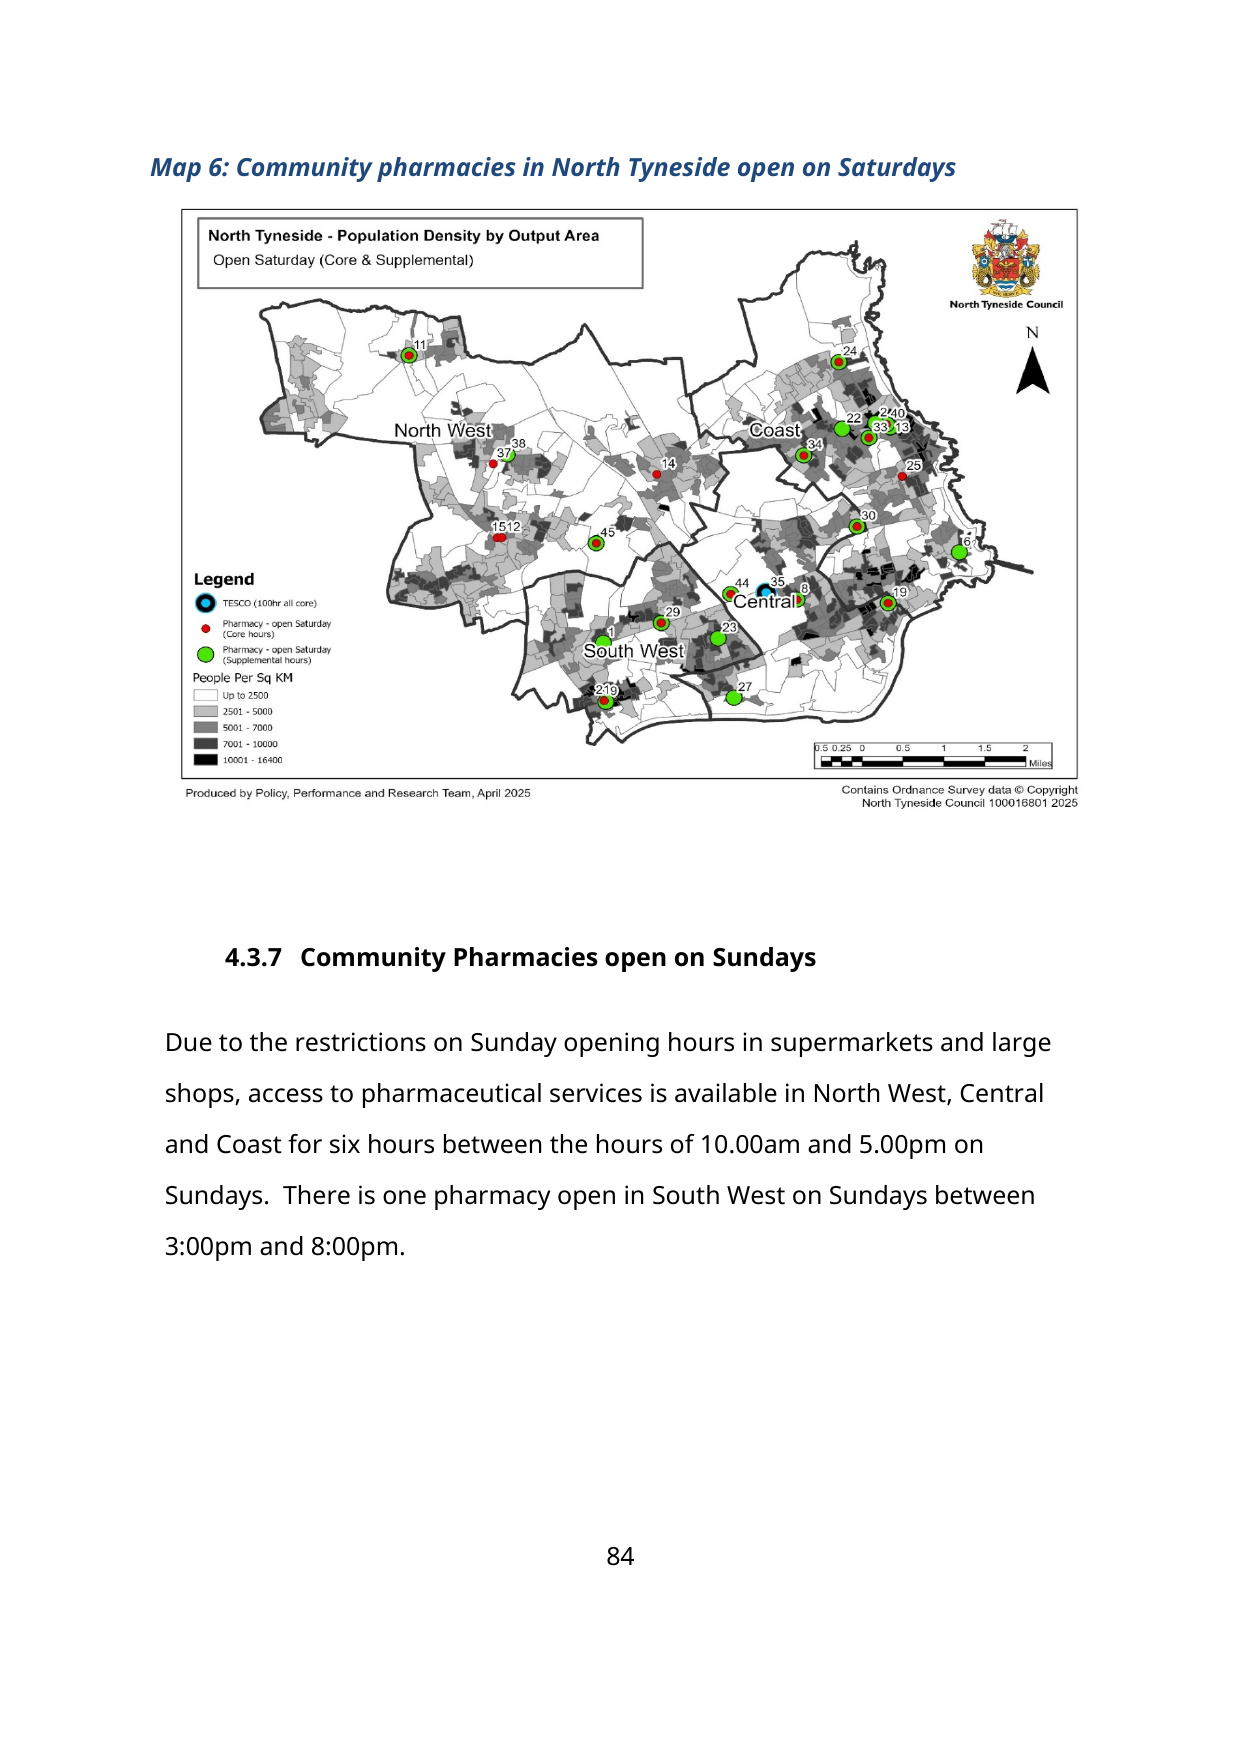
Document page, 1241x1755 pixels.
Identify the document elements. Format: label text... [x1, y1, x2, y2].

text Due to the restrictions on Sunday opening hours in supermarkets and large shops, access to pharmaceutical services is available in North West, Central and Coast for six hours between the hours of 10.00am and 5.00pm on Sundays. There is one pharmacy open in South West on Sundays between 3:00pm and 8:00pm. [164, 1024, 1080, 1262]
subtitle 4.3.7 Community Pharmacies open on Sundays [225, 939, 1091, 974]
text Map 6: Community pharmacies in North Tyneside open on Saturdays [150, 150, 1091, 184]
